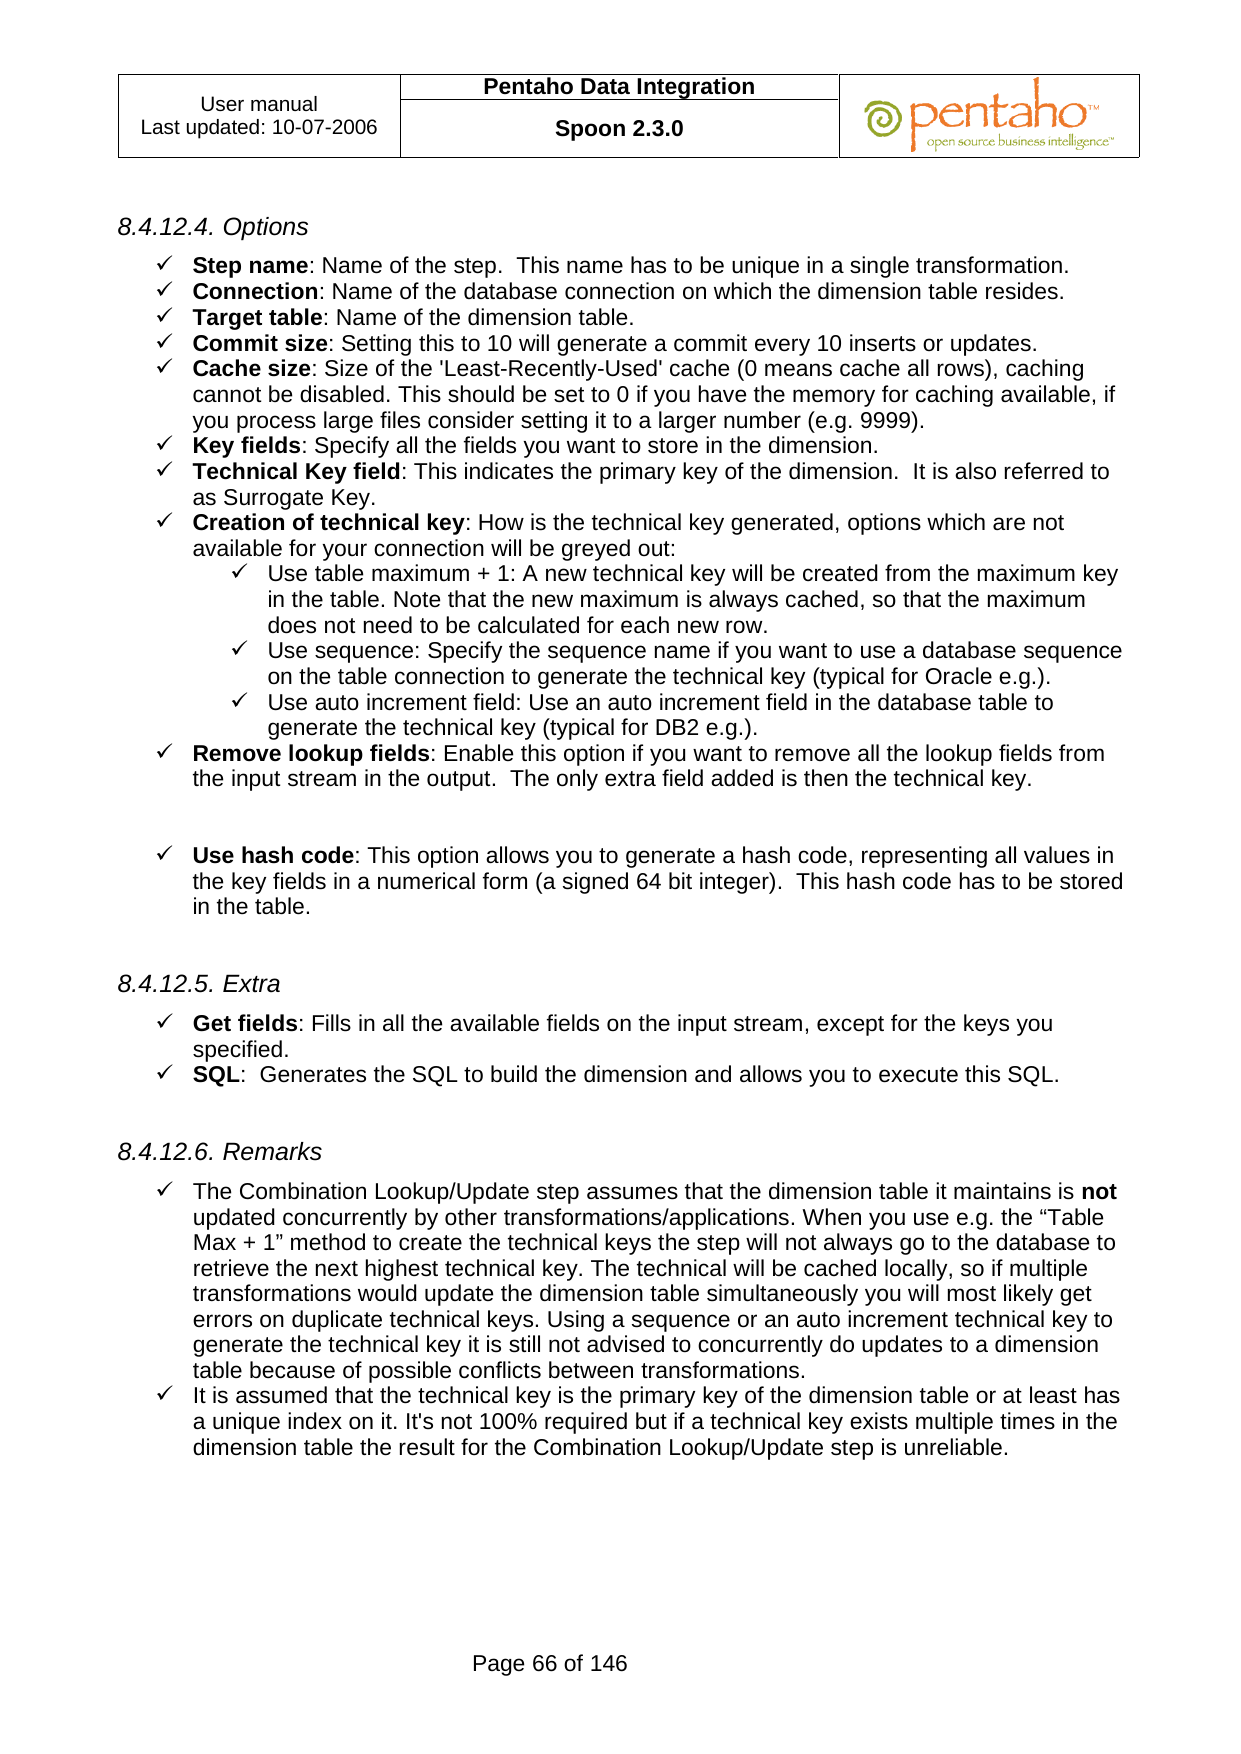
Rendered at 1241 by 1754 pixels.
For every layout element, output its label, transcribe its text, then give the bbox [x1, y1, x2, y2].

list The Combination Lookup/Update step assumes that the dimension table it maintains is not updated concurrently by other transformations/applications. When you use e.g. the “Table Max + 1” method to create the technical keys the step will not always go to the database to retrieve the next highest technical key. The technical will be cached locally, so if multiple transformations would update the dimension table simultaneously you will most likely get errors on duplicate technical keys. Using a sequence or an auto increment technical key to generate the technical key it is still not advised to concurrently do updates to a dimension table because of possible conflicts between transformations. [155, 1178, 1137, 1383]
list Remove lookup fields: Enable this option if you want to remove all the lookup fields from the input stream in the output. The only extra field added is then the technical key. [155, 740, 1137, 792]
list Commit size: Setting this to 10 will generate a commit every 10 inserts or updates. [155, 330, 1137, 356]
list It is assumed that the technical key is the primary key of the dimension table or at least has a unique index on it. It's not 100% required but if a technical key exists multiple times in the dimension table the result for the Combination Lookup/Update step is unreliable. [155, 1383, 1137, 1460]
list Use table maximum + 1: A new technical key will be created from the maximum key in the table. Note that the new maximum is always cached, so that the maximum does not need to be calculated for each new row. [230, 561, 1137, 638]
list Technical Key field: This indicates the primary key of the dimension. It is also referred to as Surrogate Key. [155, 459, 1137, 510]
list Key fields: Specify all the fields you want to store in the dimension. [155, 433, 1137, 459]
list Cache size: Size of the 'Least-Recently-Used' cache (0 means cache all rows), caching cannot be disabled. This should be set to 0 if you have the memory for caching available, if you process large files consider setting it to a larger number (e.g. 9999). [155, 356, 1137, 433]
list Use sequence: Specify the sequence name if you want to use a database sequence on the table connection to generate the technical key (typical for Oracle e.g.). [230, 638, 1137, 689]
list Target table: Name of the dimension table. [155, 305, 1137, 330]
list SQL: Generates the SQL to build the dimension and allows you to execute this SQL. [155, 1062, 1137, 1087]
list Use auto increment field: Use an auto increment field in the database table to generate the technical key (typical for DB2 e.g.). [230, 689, 1137, 740]
subtitle Extra [117, 970, 1137, 998]
subtitle Options [117, 213, 1137, 241]
subtitle Remarks [117, 1138, 1137, 1166]
list Creation of technical key: How is the technical key generated, options which are not available for your connection will be greyed out: [155, 510, 1137, 561]
list Step name: Name of the step. This name has to be unique in a single transformation. [155, 253, 1137, 279]
list Get fields: Fills in all the available fields on the input stream, except for the keys you specified. [155, 1011, 1137, 1062]
list Use hash code: This option allows you to generate a hash code, representing all values in the key fields in a numerical form (a signed 64 bit integer). This hash code has to be stored in the table. [155, 843, 1137, 919]
list Connection: Name of the database connection on which the dimension table resides. [155, 279, 1137, 305]
